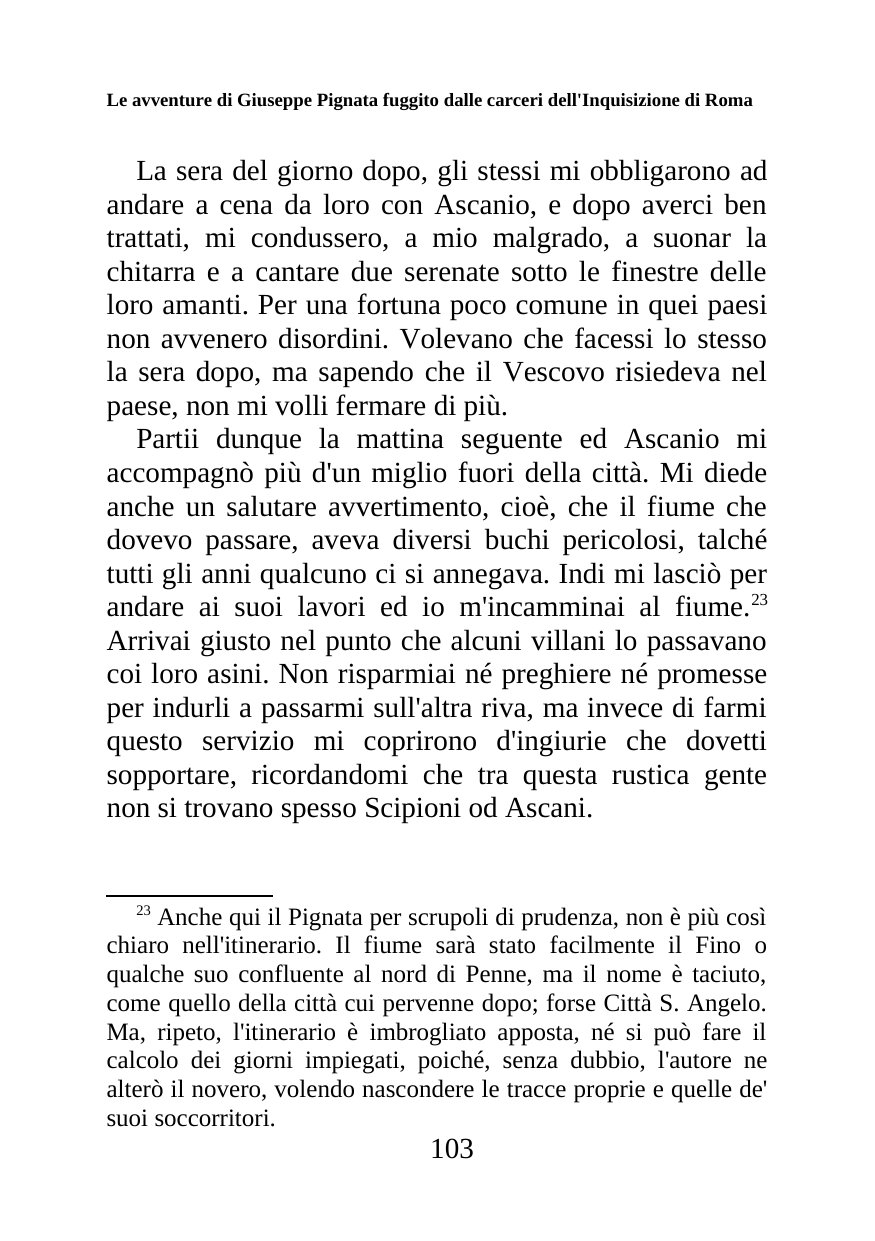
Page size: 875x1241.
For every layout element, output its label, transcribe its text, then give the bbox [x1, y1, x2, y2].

text La sera del giorno dopo, gli stessi mi obbligarono ad andare a cena da loro con Ascanio, e dopo averci ben trattati, mi condussero, a mio malgrado, a suonar la chitarra e a cantare due serenate sotto le finestre delle loro amanti. Per una fortuna poco comune in quei paesi non avvenero disordini. Volevano che facessi lo stesso la sera dopo, ma sapendo che il Vescovo risiedeva nel paese, non mi volli fermare di più. [106, 153, 768, 422]
text Anche qui il Pignata per scrupoli di prudenza, non è più così chiaro nell'itinerario. Il fiume sarà stato facilmente il Fino o qualche suo confluente al nord di Penne, ma il nome è taciuto, come quello della città cui pervenne dopo; forse Città S. Angelo. Ma, ripeto, l'itinerario è imbrogliato apposta, né si può fare il calcolo dei giorni impiegati, poiché, senza dubbio, l'autore ne alterò il novero, volendo nascondere le tracce proprie e quelle de' suoi soccorritori. [106, 902, 768, 1132]
text Partii dunque la mattina seguente ed Ascanio mi accompagnò più d'un miglio fuori della città. Mi diede anche un salutare avvertimento, cioè, che il fiume che dovevo passare, aveva diversi buchi pericolosi, talché tutti gli anni qualcuno ci si annegava. Indi mi lasciò per andare ai suoi lavori ed io m'incamminai al fiume. Arrivai giusto nel punto che alcuni villani lo passavano coi loro asini. Non risparmiai né preghiere né promesse per indurli a passarmi sull'altra riva, ma invece di farmi questo servizio mi coprirono d'ingiurie che dovetti sopportare, ricordandomi che tra questa rustica gente non si trovano spesso Scipioni od Ascani. [106, 422, 768, 824]
